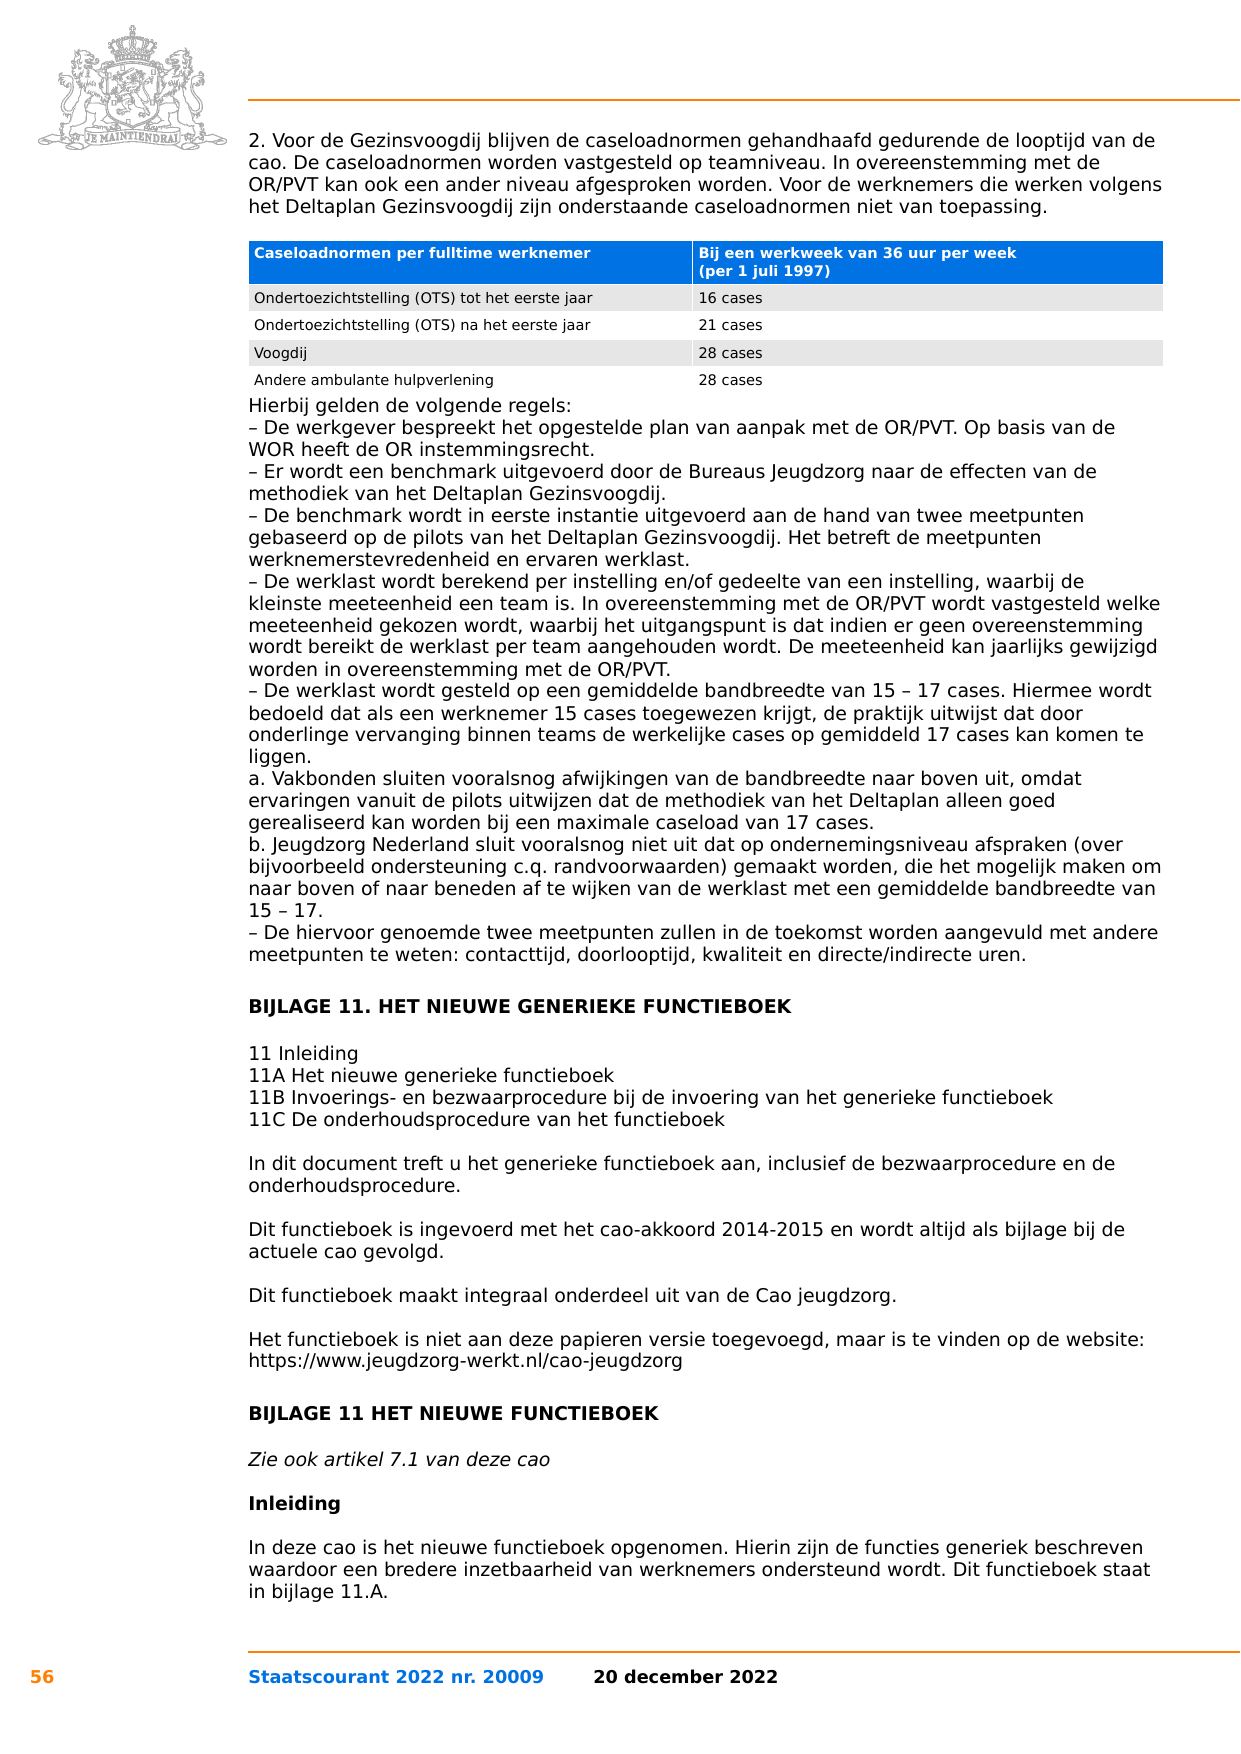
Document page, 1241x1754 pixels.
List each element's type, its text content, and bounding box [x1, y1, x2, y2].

text Het functieboek is niet aan deze papieren versie toegevoegd, maar is te vinden op de website: https://www.jeugdzorg-werkt.nl/cao-jeugdzorg [248, 1328, 1163, 1372]
table_cell Andere ambulante hulpverlening [249, 367, 692, 394]
subtitle Inleiding [248, 1493, 1163, 1515]
text 2. Voor de Gezinsvoogdij blijven de caseloadnormen gehandhaafd gedurende de looptijd van de cao. De caseloadnormen worden vastgesteld op teamniveau. In overeenstemming met de OR/PVT kan ook een ander niveau afgesproken worden. Voor de werknemers die werken volgens het Deltaplan Gezinsvoogdij zijn onderstaande caseloadnormen niet van toepassing. [248, 130, 1163, 218]
table_cell Ondertoezichtstelling (OTS) na het eerste jaar [249, 313, 692, 339]
table_header Caseloadnormen per fulltime werknemer [249, 241, 692, 284]
text 11C De onderhoudsprocedure van het functieboek [248, 1109, 1163, 1131]
table_cell 28 cases [693, 367, 1163, 394]
text b. Jeugdzorg Nederland sluit vooralsnog niet uit dat op ondernemingsniveau afspraken (over bijvoorbeeld ondersteuning c.q. randvoorwaarden) gemaakt worden, die het mogelijk maken om naar boven of naar beneden af te wijken van de werklast met een gemiddelde bandbreedte van 15 – 17. [248, 834, 1163, 922]
text – De benchmark wordt in eerste instantie uitgevoerd aan de hand van twee meetpunten gebaseerd op de pilots van het Deltaplan Gezinsvoogdij. Het betreft de meetpunten werknemerstevredenheid en ervaren werklast. [248, 504, 1163, 571]
text Dit functieboek maakt integraal onderdeel uit van de Cao jeugdzorg. [248, 1284, 1163, 1307]
text Zie ook artikel 7.1 van deze cao [248, 1449, 1163, 1471]
text 11B Invoerings- en bezwaarprocedure bij de invoering van het generieke functieboek [248, 1087, 1163, 1109]
table_cell 28 cases [693, 340, 1163, 366]
text – De werkgever bespreekt het opgestelde plan van aanpak met de OR/PVT. Op basis van de WOR heeft de OR instemmingsrecht. [248, 417, 1163, 461]
table_cell Voogdij [249, 340, 692, 366]
table_cell Ondertoezichtstelling (OTS) tot het eerste jaar [249, 285, 692, 311]
text a. Vakbonden sluiten vooralsnog afwijkingen van de bandbreedte naar boven uit, omdat ervaringen vanuit de pilots uitwijzen dat de methodiek van het Deltaplan alleen goed gerealiseerd kan worden bij een maximale caseload van 17 cases. [248, 768, 1163, 834]
subtitle BIJLAGE 11. HET NIEUWE GENERIEKE FUNCTIEBOEK [248, 996, 1163, 1018]
text Hierbij gelden de volgende regels: [248, 395, 1163, 417]
text 11 Inleiding [248, 1043, 1163, 1065]
text – Er wordt een benchmark uitgevoerd door de Bureaus Jeugdzorg naar de effecten van de methodiek van het Deltaplan Gezinsvoogdij. [248, 461, 1163, 504]
text – De werklast wordt gesteld op een gemiddelde bandbreedte van 15 – 17 cases. Hiermee wordt bedoeld dat als een werknemer 15 cases toegewezen krijgt, de praktijk uitwijst dat door onderlinge vervanging binnen teams de werkelijke cases op gemiddeld 17 cases kan komen te liggen. [248, 680, 1163, 768]
subtitle BIJLAGE 11 HET NIEUWE FUNCTIEBOEK [248, 1402, 1163, 1424]
text 11A Het nieuwe generieke functieboek [248, 1065, 1163, 1087]
text In deze cao is het nieuwe functieboek opgenomen. Hierin zijn de functies generiek beschreven waardoor een bredere inzetbaarheid van werknemers ondersteund wordt. Dit functieboek staat in bijlage 11.A. [248, 1537, 1163, 1603]
table_cell 16 cases [693, 285, 1163, 311]
text In dit document treft u het generieke functieboek aan, inclusief de bezwaarprocedure en de onderhoudsprocedure. [248, 1153, 1163, 1197]
text – De hiervoor genoemde twee meetpunten zullen in de toekomst worden aangevuld met andere meetpunten te weten: contacttijd, doorlooptijd, kwaliteit en directe/indirecte uren. [248, 922, 1163, 966]
picture [38, 25, 227, 150]
text – De werklast wordt berekend per instelling en/of gedeelte van een instelling, waarbij de kleinste meeteenheid een team is. In overeenstemming met de OR/PVT wordt vastgesteld welke meeteenheid gekozen wordt, waarbij het uitgangspunt is dat indien er geen overeenstemming wordt bereikt de werklast per team aangehouden wordt. De meeteenheid kan jaarlijks gewijzigd worden in overeenstemming met de OR/PVT. [248, 571, 1163, 680]
text Dit functieboek is ingevoerd met het cao-akkoord 2014-2015 en wordt altijd als bijlage bij de actuele cao gevolgd. [248, 1219, 1163, 1263]
table_header Bij een werkweek van 36 uur per week (per 1 juli 1997) [693, 241, 1163, 284]
table_cell 21 cases [693, 313, 1163, 339]
